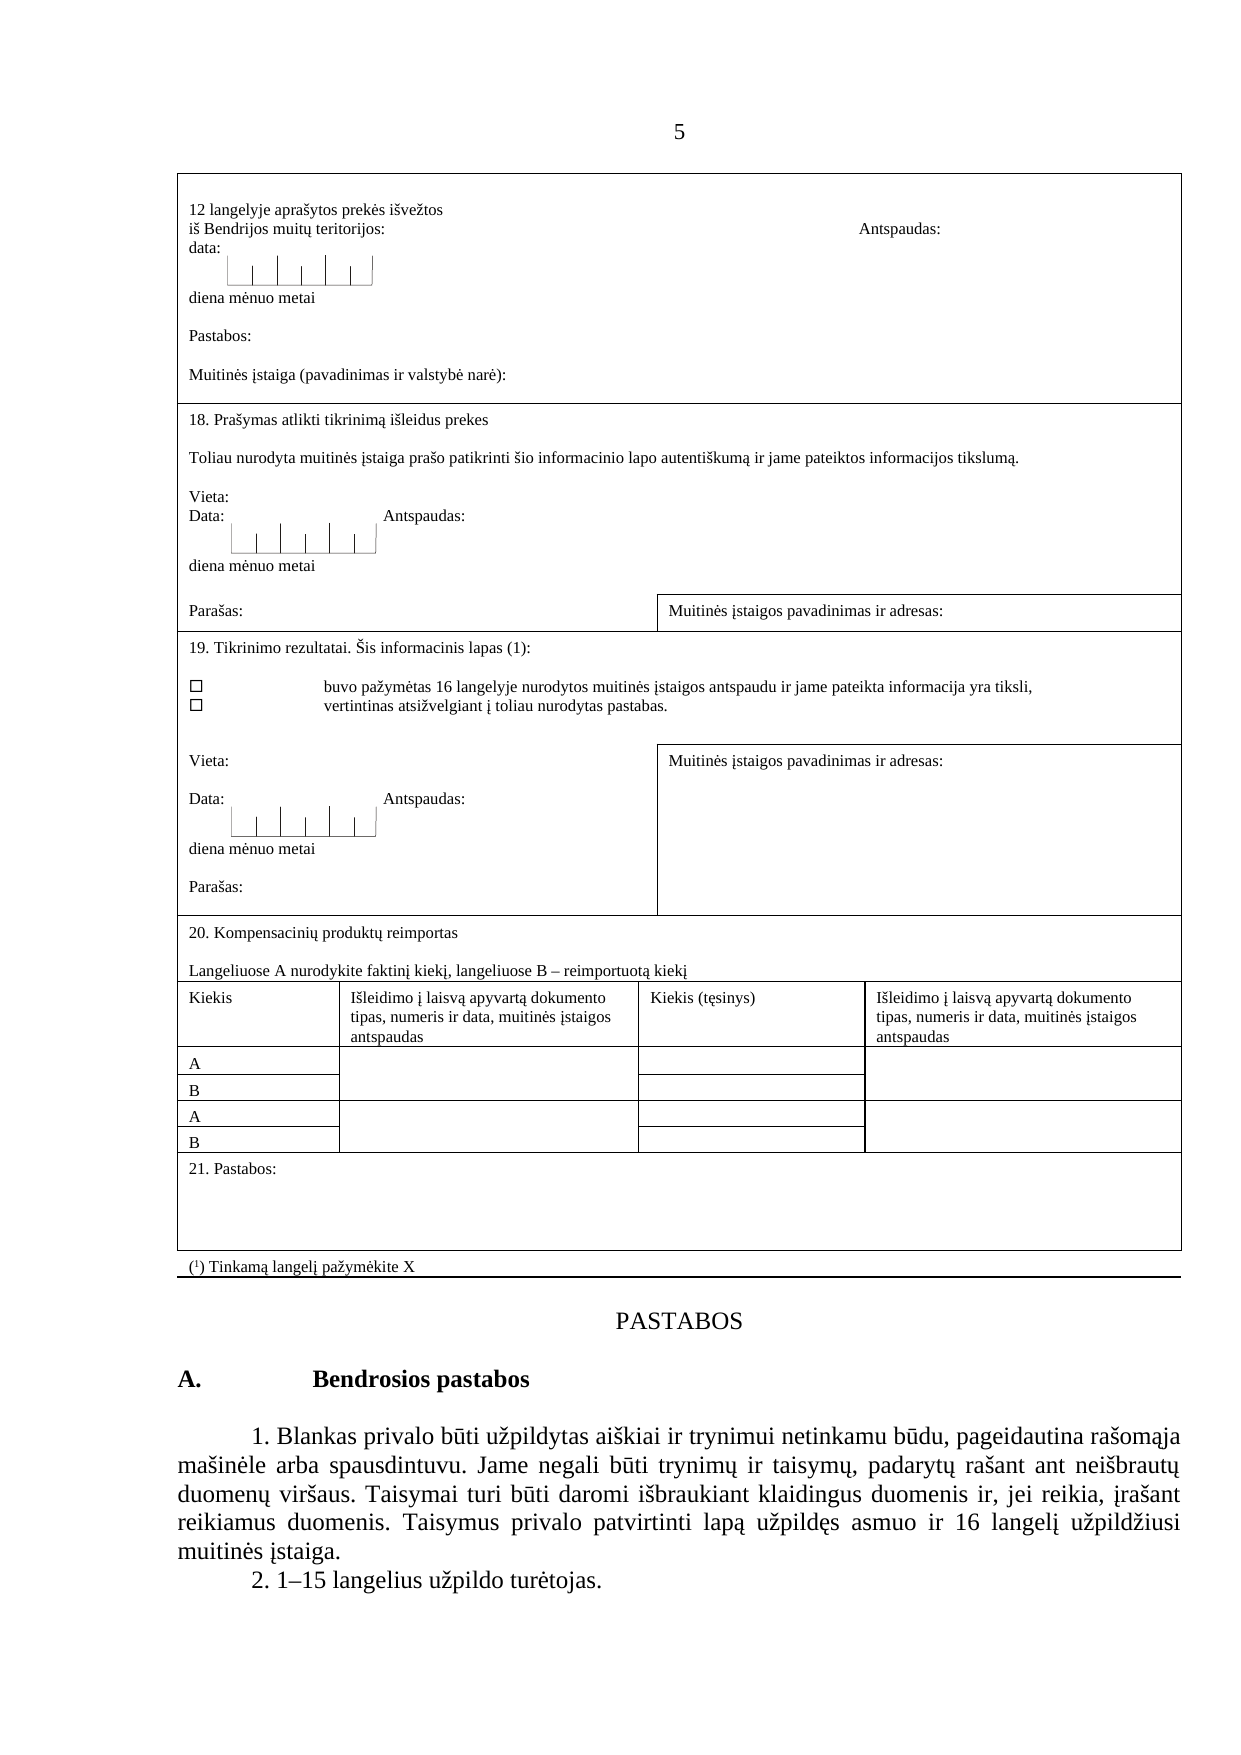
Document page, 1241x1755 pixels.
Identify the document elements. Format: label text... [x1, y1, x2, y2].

table_cell [340, 1047, 638, 1100]
table_cell [639, 1047, 864, 1073]
table_cell Kiekis (tęsinys) [639, 982, 864, 1046]
table_cell [866, 1047, 1181, 1100]
table_cell (1) Tinkamą langelį pažymėkite X [177, 1251, 1181, 1276]
table_cell Išleidimo į laisvą apyvartą dokumento tipas, numeris ir data, muitinės įstaigos antspaudas [340, 982, 638, 1046]
text PASTABOS [177, 1306, 1181, 1335]
table_cell B [178, 1127, 339, 1152]
table_cell A [178, 1047, 339, 1073]
table_cell [639, 1075, 864, 1100]
table_cell A [178, 1101, 339, 1126]
table_cell Vieta: Data: Antspaudas: diena mėnuo metai Parašas: [178, 744, 657, 915]
table_cell 21. Pastabos: [178, 1153, 1181, 1250]
table_cell Muitinės įstaigos pavadinimas ir adresas: [658, 595, 1181, 631]
table_cell 18. Prašymas atlikti tikrinimą išleidus prekes Toliau nurodyta muitinės įstaiga prašo patikrinti šio informacinio lapo autentiškumą ir jame pateiktos informacijos tikslumą. Vieta: Data: Antspaudas: diena mėnuo metai [178, 404, 1181, 594]
text 1. Blankas privalo būti užpildytas aiškiai ir trynimui netinkamu būdu, pageidautina rašomąja mašinėle arba spausdintuvu. Jame negali būti trynimų ir taisymų, padarytų rašant ant neišbrautų duomenų viršaus. Taisymai turi būti daromi išbraukiant klaidingus duomenis ir, jei reikia, įrašant reikiamus duomenis. Taisymus privalo patvirtinti lapą užpildęs asmuo ir 16 langelį užpildžiusi muitinės įstaiga. [177, 1421, 1181, 1565]
table_cell [639, 1101, 864, 1126]
table_cell Parašas: [178, 594, 657, 631]
table_cell 20. Kompensacinių produktų reimportas Langeliuose A nurodykite faktinį kiekį, langeliuose B – reimportuotą kiekį [178, 916, 1181, 981]
table_cell Išleidimo į laisvą apyvartą dokumento tipas, numeris ir data, muitinės įstaigos antspaudas [866, 982, 1181, 1046]
text 2. 1–15 langelius užpildo turėtojas. [177, 1565, 1181, 1594]
table_cell Muitinės įstaigos pavadinimas ir adresas: [658, 745, 1181, 915]
table_cell B [178, 1075, 339, 1100]
table_cell 19. Tikrinimo rezultatai. Šis informacinis lapas (1): £ buvo pažymėtas 16 langelyje nurodytos muitinės įstaigos antspaudu ir jame pateikta informacija yra tiksli, £ vertintinas atsižvelgiant į toliau nurodytas pastabas. [178, 632, 1181, 743]
table_cell Kiekis [178, 982, 339, 1046]
table_cell 12 langelyje aprašytos prekės išvežtos iš Bendrijos muitų teritorijos: Antspaudas: data: diena mėnuo metai Pastabos: Muitinės įstaiga (pavadinimas ir valstybė narė): [178, 174, 1181, 403]
table_cell [639, 1127, 864, 1152]
table_cell [866, 1101, 1181, 1152]
table_cell [340, 1101, 638, 1152]
text A. Bendrosios pastabos [177, 1364, 1181, 1392]
